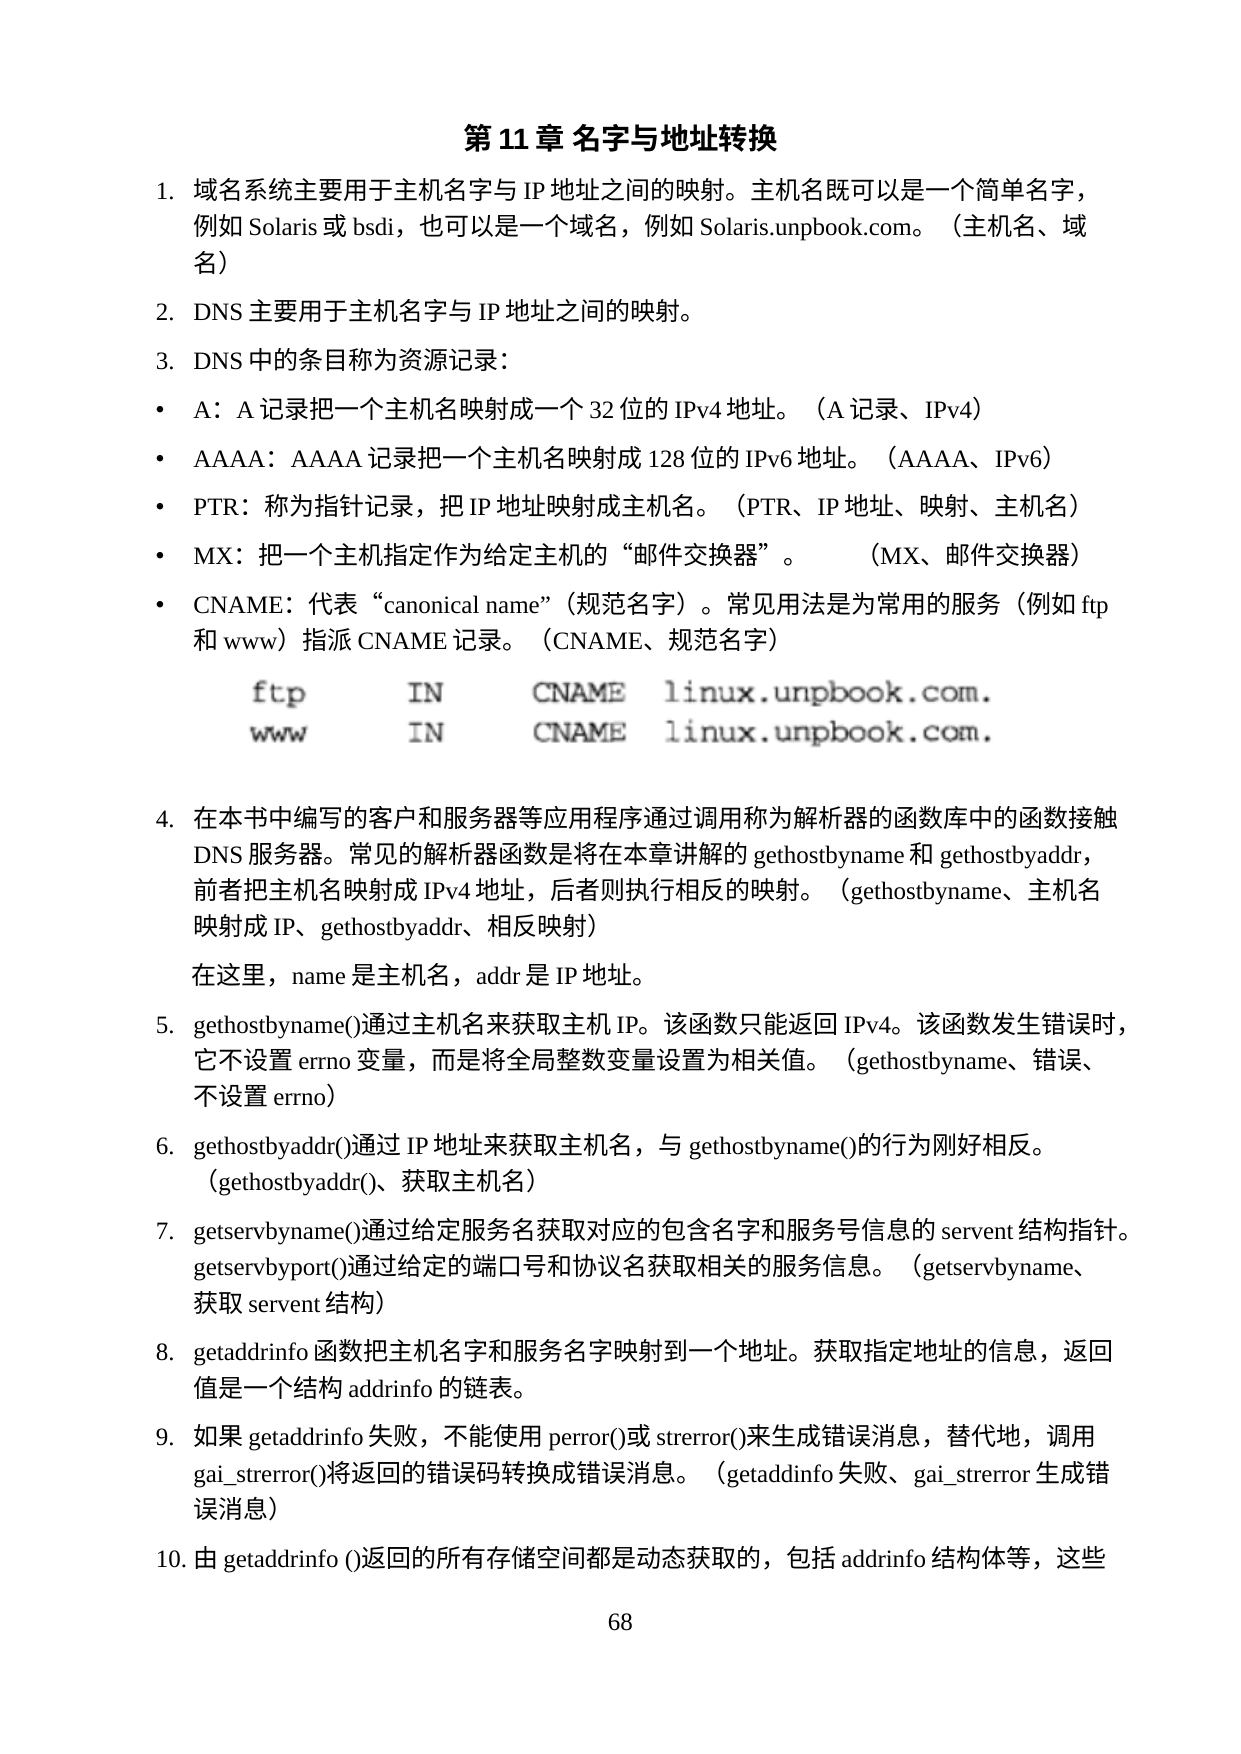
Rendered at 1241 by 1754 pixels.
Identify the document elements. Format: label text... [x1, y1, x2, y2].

picture [226, 669, 1014, 757]
list gethostbyaddr()通过IP地址来获取主机名，与gethostbyname()的行为刚好相反。（gethostbyaddr()、获取主机名） [156, 1126, 1122, 1198]
list PTR：称为指针记录，把IP地址映射成主机名。（PTR、IP地址、映射、主机名） [156, 487, 1122, 523]
list 在本书中编写的客户和服务器等应用程序通过调用称为解析器的函数库中的函数接触DNS服务器。常见的解析器函数是将在本章讲解的gethostbyname和gethostbyaddr，前者把主机名映射成IPv4地址，后者则执行相反的映射。（gethostbyname、主机名映射成IP、gethostbyaddr、相反映射） [156, 798, 1122, 943]
list getservbyname()通过给定服务名获取对应的包含名字和服务号信息的servent结构指针。getservbyport()通过给定的端口号和协议名获取相关的服务信息。（getservbyname、获取servent结构） [156, 1211, 1122, 1319]
list AAAA：AAAA记录把一个主机名映射成128位的IPv6地址。（AAAA、IPv6） [156, 438, 1122, 474]
list gethostbyname()通过主机名来获取主机IP。该函数只能返回IPv4。该函数发生错误时，它不设置errno变量，而是将全局整数变量设置为相关值。（gethostbyname、错误、不设置errno） [156, 1004, 1122, 1113]
list 域名系统主要用于主机名字与IP地址之间的映射。主机名既可以是一个简单名字，例如Solaris或bsdi，也可以是一个域名，例如Solaris.unpbook.com。（主机名、域名） [156, 171, 1122, 279]
subtitle 第11章 名字与地址转换 [118, 118, 1122, 158]
text 在这里，name是主机名，addr是IP地址。 [118, 956, 1122, 992]
list DNS主要用于主机名字与IP地址之间的映射。 [156, 292, 1122, 328]
list 由getaddrinfo ()返回的所有存储空间都是动态获取的，包括addrinfo结构体等，这些 [156, 1538, 1122, 1574]
list getaddrinfo函数把主机名字和服务名字映射到一个地址。获取指定地址的信息，返回值是一个结构addrinfo的链表。 [156, 1332, 1122, 1404]
list CNAME：代表“canonical name”（规范名字）。常见用法是为常用的服务（例如ftp和www）指派CNAME记录。（CNAME、规范名字） [156, 584, 1122, 657]
list DNS中的条目称为资源记录： [156, 341, 1122, 377]
list A：A记录把一个主机名映射成一个32位的IPv4地址。（A记录、IPv4） [156, 389, 1122, 426]
list MX：把一个主机指定作为给定主机的“邮件交换器”。 （MX、邮件交换器） [156, 536, 1122, 572]
list 如果getaddrinfo失败，不能使用perror()或strerror()来生成错误消息，替代地，调用gai_strerror()将返回的错误码转换成错误消息。（getaddinfo失败、gai_strerror生成错误消息） [156, 1417, 1122, 1526]
